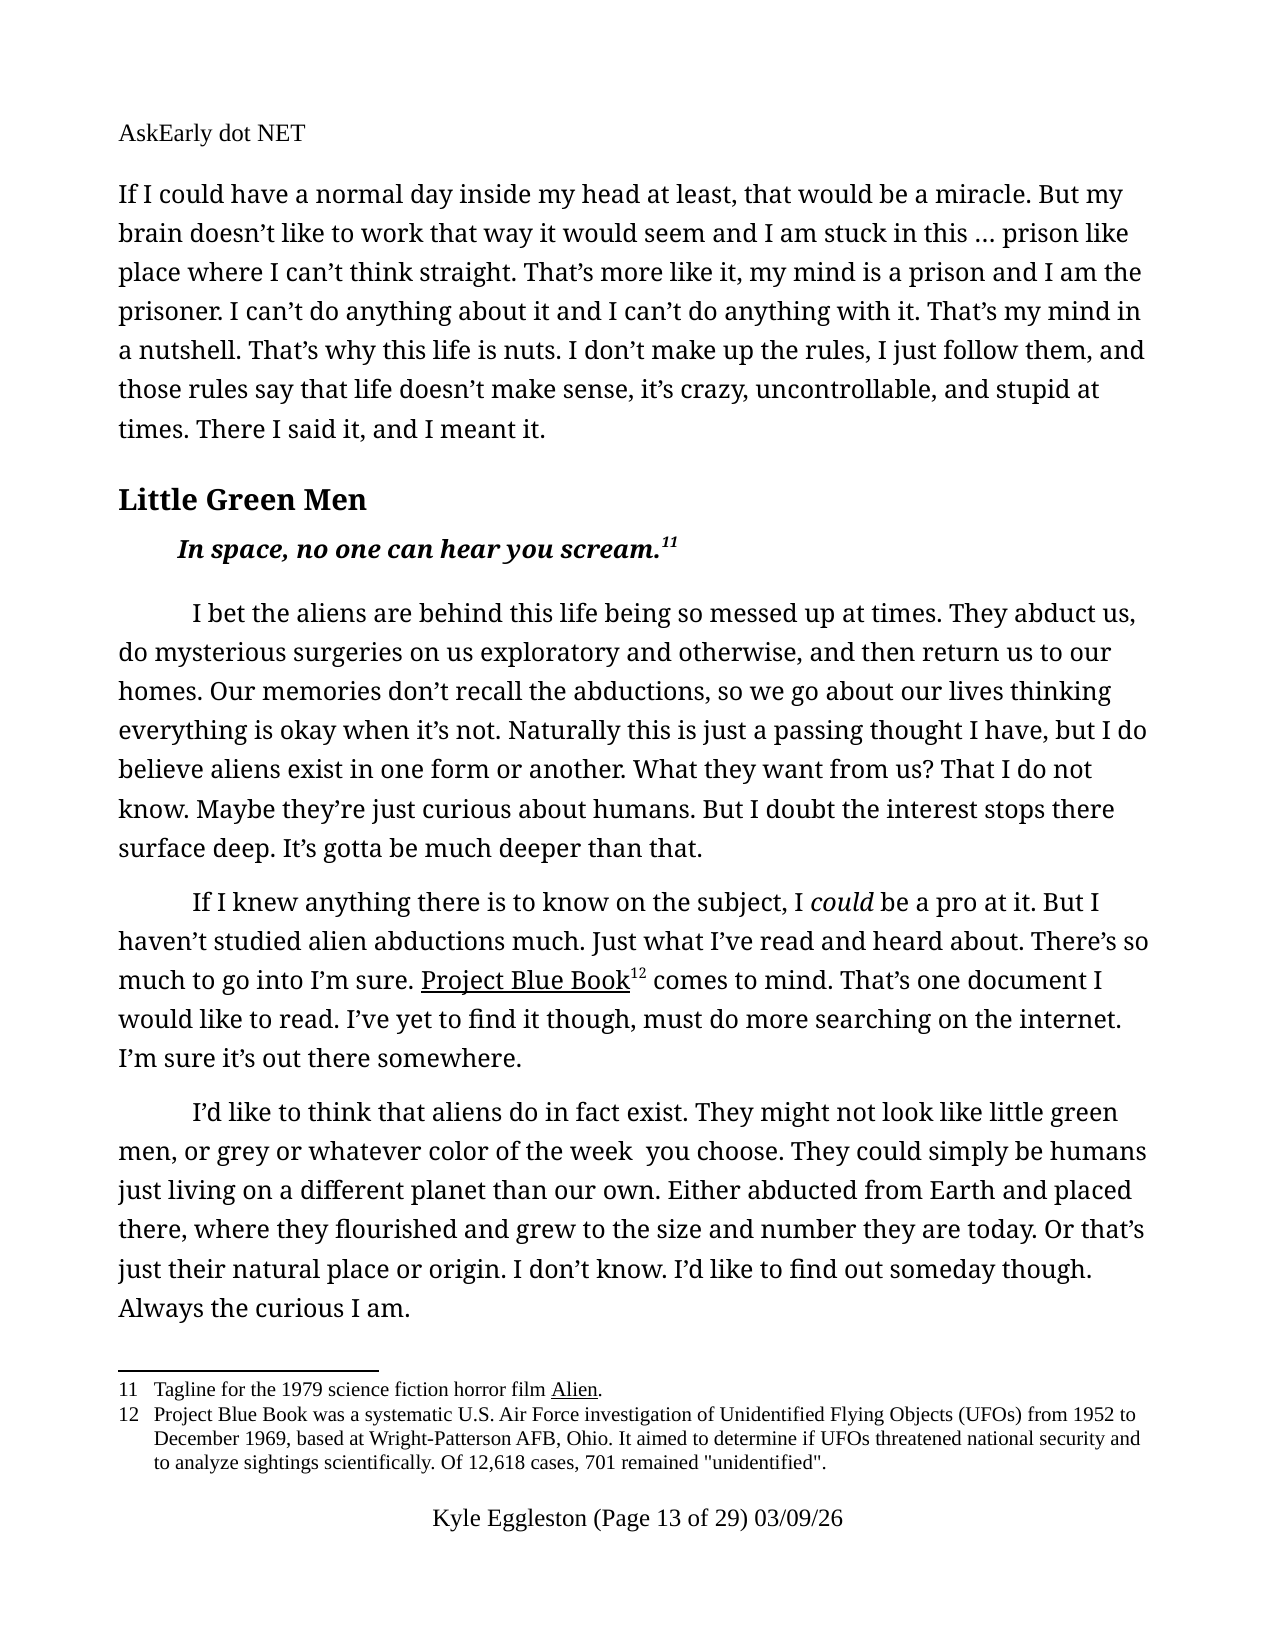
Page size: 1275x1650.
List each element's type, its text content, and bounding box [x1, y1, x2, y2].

subtitle Little Green Men [118, 480, 1157, 519]
text I’d like to think that aliens do in fact exist. They might not look like little green men, or grey or whatever color of the week you choose. They could simply be humans just living on a different planet than our own. Either abducted from Earth and placed there, where they flourished and grew to the size and number they are today. Or that’s just their natural place or origin. I don’t know. I’d like to find out someday though. Always the curious I am. [118, 1094, 1157, 1324]
text In space, no one can hear you scream. [177, 532, 1098, 566]
text If I could have a normal day inside my head at least, that would be a miracle. But my brain doesn’t like to work that way it would seem and I am stuck in this … prison like place where I can’t think straight. That’s more like it, my mind is a prison and I am the prisoner. I can’t do anything about it and I can’t do anything with it. That’s my mind in a nutshell. That’s why this life is nuts. I don’t make up the rules, I just follow them, and those rules say that life doesn’t make sense, it’s crazy, uncontrollable, and stupid at times. There I said it, and I meant it. [118, 176, 1157, 445]
text Tagline for the 1979 science fiction horror film Alien. [118, 1377, 1157, 1401]
text If I knew anything there is to know on the subject, I could be a pro at it. But I haven’t studied alien abductions much. Just what I’ve read and heard about. There’s so much to go into I’m sure. Project Blue Book comes to mind. That’s one document I would like to read. I’ve yet to find it though, must do more searching on the internet. I’m sure it’s out there somewhere. [118, 884, 1157, 1075]
text Project Blue Book was a systematic U.S. Air Force investigation of Unidentified Flying Objects (UFOs) from 1952 to December 1969, based at Wright-Patterson AFB, Ohio. It aimed to determine if UFOs threatened national security and to analyze sightings scientifically. Of 12,618 cases, 701 remained "unidentified". [118, 1401, 1157, 1474]
text I bet the aliens are behind this life being so messed up at times. They abduct us, do mysterious surgeries on us exploratory and otherwise, and then return us to our homes. Our memories don’t recall the abductions, so we go about our lives thinking everything is okay when it’s not. Naturally this is just a passing thought I have, but I do believe aliens exist in one form or another. What they want from us? That I do not know. Maybe they’re just curious about humans. But I doubt the interest stops there surface deep. It’s gotta be much deeper than that. [118, 595, 1157, 864]
